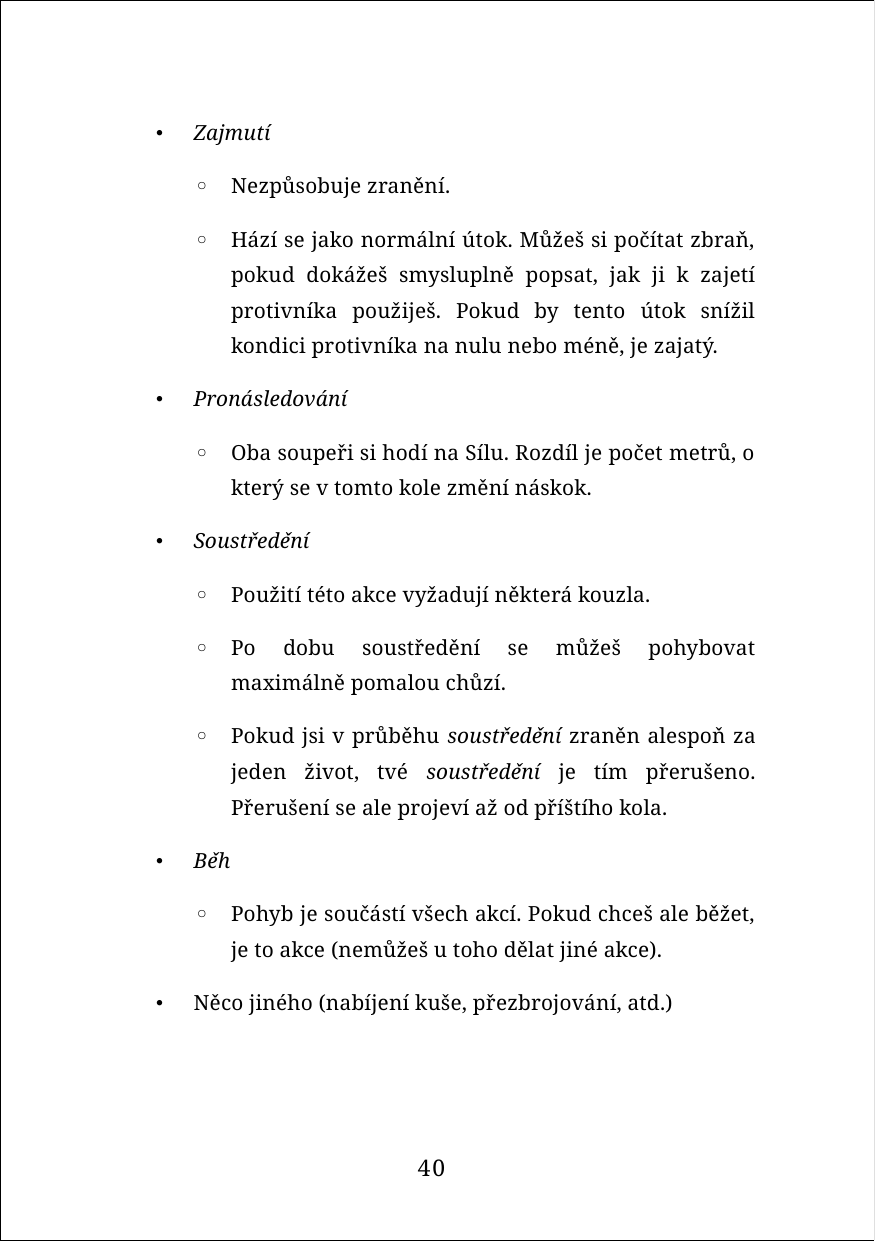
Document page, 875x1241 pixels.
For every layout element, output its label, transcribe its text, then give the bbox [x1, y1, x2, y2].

list Pronásledování [156, 384, 756, 413]
list Něco jiného (nabíjení kuše, přezbrojování, atd.) [156, 988, 756, 1016]
list Soustředění [156, 526, 756, 555]
list Po dobu soustředění se můžeš pohybovat maximálně pomalou chůzí. [193, 633, 756, 697]
list Hází se jako normální útok. Můžeš si počítat zbraň, pokud dokážeš smysluplně popsat, jak ji k zajetí protivníka použiješ. Pokud by tento útok snížil kondici protivníka na nulu nebo méně, je zajatý. [193, 225, 756, 360]
list Běh [156, 846, 756, 874]
list Použití této akce vyžadují některá kouzla. [193, 580, 756, 608]
list Pohyb je součástí všech akcí. Pokud chceš ale běžet, je to akce (nemůžeš u toho dělat jiné akce). [193, 899, 756, 963]
list Zajmutí [156, 118, 756, 147]
list Nezpůsobuje zranění. [193, 171, 756, 200]
list Oba soupeři si hodí na Sílu. Rozdíl je počet metrů, o který se v tomto kole změní náskok. [193, 438, 756, 502]
list Pokud jsi v průběhu soustředění zraněn alespoň za jeden život, tvé soustředění je tím přerušeno. Přerušení se ale projeví až od příštího kola. [193, 722, 756, 821]
